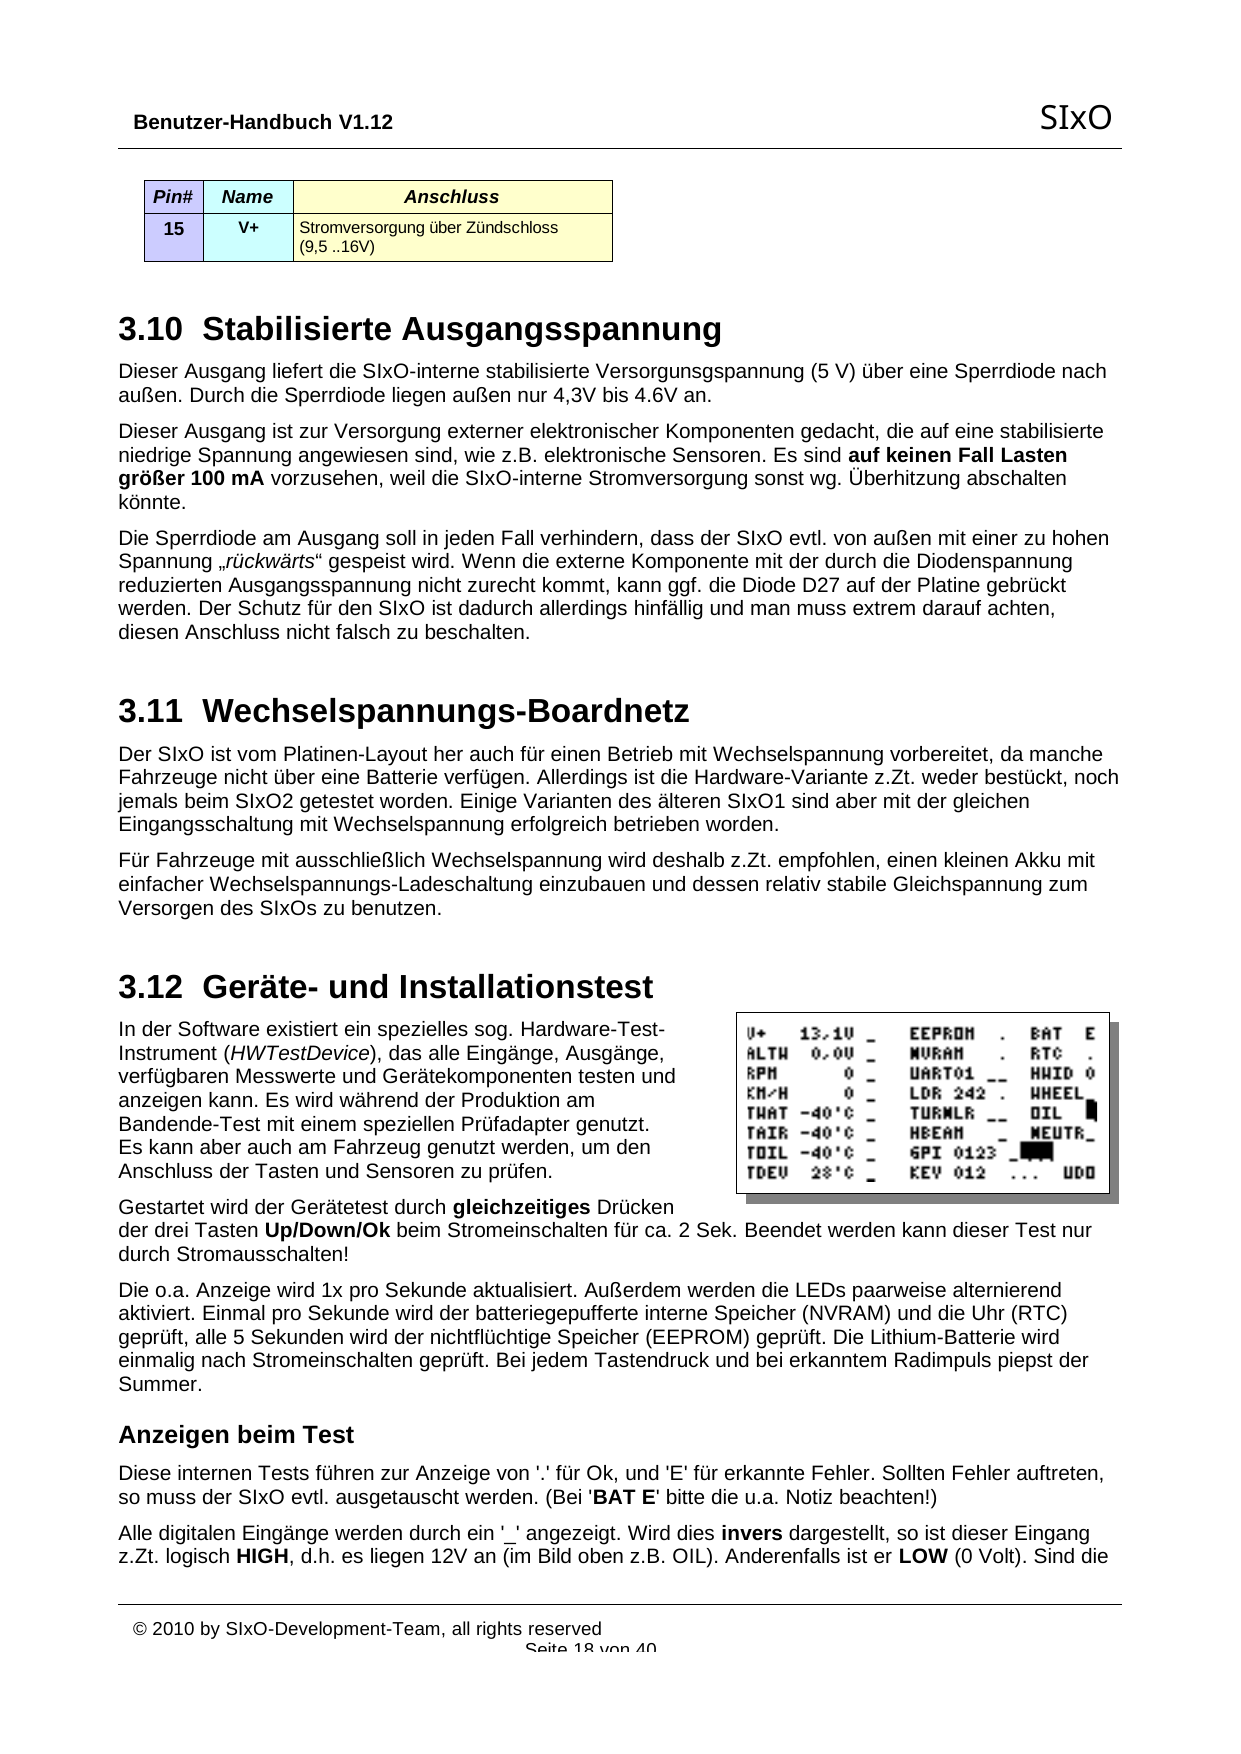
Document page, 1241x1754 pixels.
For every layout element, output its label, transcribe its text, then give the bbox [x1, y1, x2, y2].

table_cell Stromversorgung über Zündschloss (9,5 ..16V) [294, 214, 612, 261]
subtitle Geräte- und Installationstest [118, 968, 1122, 1006]
text Die Sperrdiode am Ausgang soll in jeden Fall verhindern, dass der SIxO evtl. von außen mit einer zu hohen Spannung „rückwärts“ gespeist wird. Wenn die externe Komponente mit der durch die Diodenspannung reduzierten Ausgangsspannung nicht zurecht kommt, kann ggf. die Diode D27 auf der Platine gebrückt werden. Der Schutz für den SIxO ist dadurch allerdings hinfällig und man muss extrem darauf achten, diesen Anschluss nicht falsch zu beschalten. [118, 526, 1122, 644]
text Dieser Ausgang ist zur Versorgung externer elektronischer Komponenten gedacht, die auf eine stabilisierte niedrige Spannung angewiesen sind, wie z.B. elektronische Sensoren. Es sind auf keinen Fall Lasten größer 100 mA vorzusehen, weil die SIxO-interne Stromversorgung sonst wg. Überhitzung abschalten könnte. [118, 419, 1122, 514]
picture [747, 1023, 1098, 1182]
table_header Name [204, 181, 293, 213]
table_cell V+ [204, 214, 293, 261]
table_header Pin# [145, 181, 203, 213]
text Für Fahrzeuge mit ausschließlich Wechselspannung wird deshalb z.Zt. empfohlen, einen kleinen Akku mit einfacher Wechselspannungs-Ladeschaltung einzubauen und dessen relativ stabile Gleichspannung zum Versorgen des SIxOs zu benutzen. [118, 849, 1122, 919]
table_header Anschluss [294, 181, 612, 213]
subtitle Wechselspannungs-Boardnetz [118, 692, 1122, 730]
text Die o.a. Anzeige wird 1x pro Sekunde aktualisiert. Außerdem werden die LEDs paarweise alternierend aktiviert. Einmal pro Sekunde wird der batteriegepufferte interne Speicher (NVRAM) und die Uhr (RTC) geprüft, alle 5 Sekunden wird der nichtflüchtige Speicher (EEPROM) geprüft. Die Lithium-Batterie wird einmalig nach Stromeinschalten geprüft. Bei jedem Tastendruck und bei erkanntem Radimpuls piepst der Summer. [118, 1278, 1122, 1396]
subtitle Anzeigen beim Test [118, 1421, 1122, 1449]
text Dieser Ausgang liefert die SIxO-interne stabilisierte Versorgunsgspannung (5 V) über eine Sperrdiode nach außen. Durch die Sperrdiode liegen außen nur 4,3V bis 4.6V an. [118, 360, 1122, 407]
text Gestartet wird der Gerätetest durch gleichzeitiges Drücken der drei Tasten Up/Down/Ok beim Stromeinschalten für ca. 2 Sek. Beendet werden kann dieser Test nur durch Stromausschalten! [118, 1195, 1122, 1266]
text Alle digitalen Eingänge werden durch ein '_' angezeigt. Wird dies invers dargestellt, so ist dieser Eingang z.Zt. logisch HIGH, d.h. es liegen 12V an (im Bild oben z.B. OIL). Anderenfalls ist er LOW (0 Volt). Sind die [118, 1521, 1122, 1568]
subtitle Stabilisierte Ausgangsspannung [118, 310, 1122, 348]
text In der Software existiert ein spezielles sog. Hardware-Test-Instrument (HWTestDevice), das alle Eingänge, Ausgänge, verfügbaren Messwerte und Gerätekomponenten testen und anzeigen kann. Es wird während der Produktion am Bandende-Test mit einem speziellen Prüfadapter genutzt. Es kann aber auch am Fahrzeug genutzt werden, um den Anschluss der Tasten und Sensoren zu prüfen. [118, 1018, 736, 1183]
text Der SIxO ist vom Platinen-Layout her auch für einen Betrieb mit Wechselspannung vorbereitet, da manche Fahrzeuge nicht über eine Batterie verfügen. Allerdings ist die Hardware-Variante z.Zt. weder bestückt, noch jemals beim SIxO2 getestet worden. Einige Varianten des älteren SIxO1 sind aber mit der gleichen Eingangsschaltung mit Wechselspannung erfolgreich betrieben worden. [118, 742, 1122, 836]
table_cell 15 [145, 214, 203, 261]
text Diese internen Tests führen zur Anzeige von '.' für Ok, und 'E' für erkannte Fehler. Sollten Fehler auftreten, so muss der SIxO evtl. ausgetauscht werden. (Bei 'BAT E' bitte die u.a. Notiz beachten!) [118, 1462, 1122, 1509]
